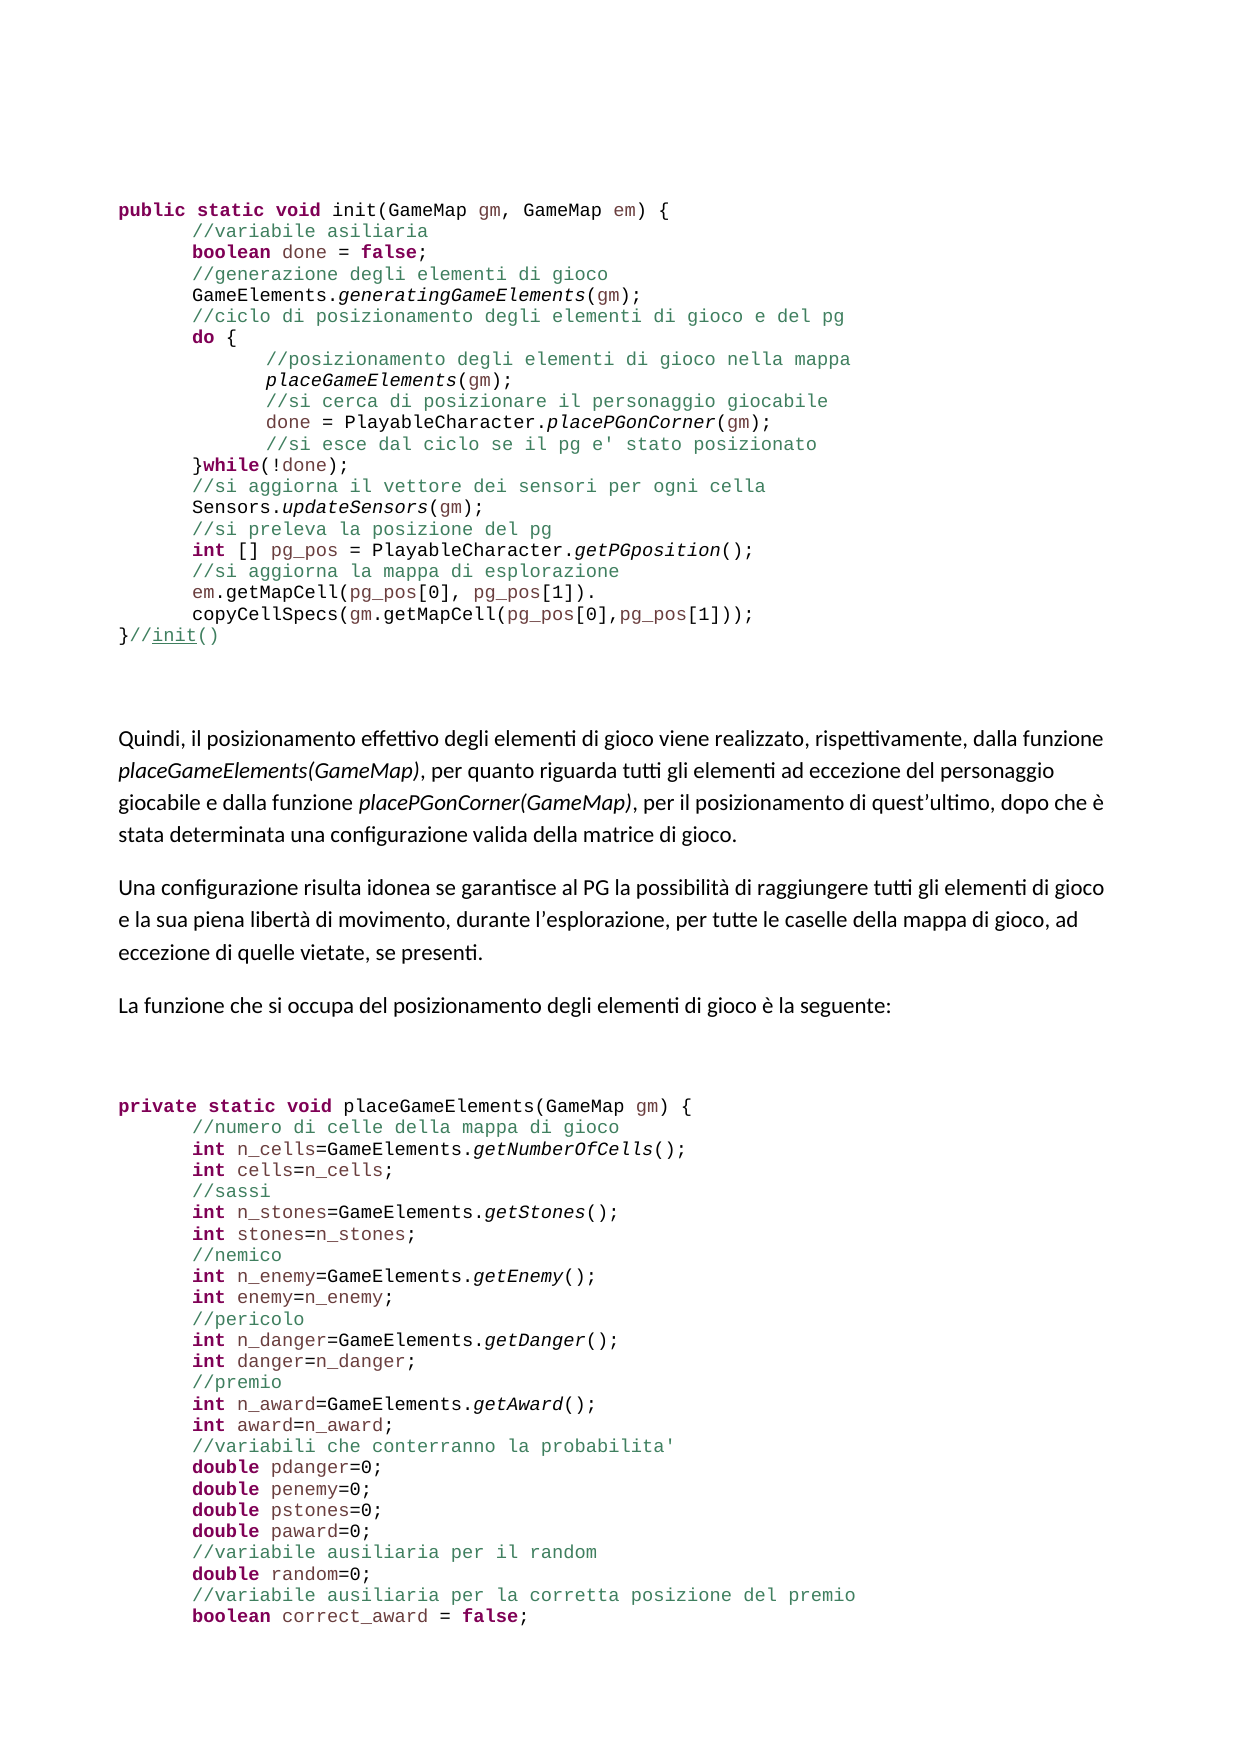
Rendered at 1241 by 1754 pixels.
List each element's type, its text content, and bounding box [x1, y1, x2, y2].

text int n_enemy=GameElements.getEnemy(); [118, 1267, 1122, 1288]
text public static void init(GameMap gm, GameMap em) { [118, 201, 1122, 222]
text double paward=0; [118, 1522, 1122, 1543]
text int award=n_award; [118, 1416, 1122, 1437]
text double penemy=0; [118, 1479, 1122, 1501]
text private static void placeGameElements(GameMap gm) { [118, 1097, 1122, 1118]
text //posizionamento degli elementi di gioco nella mappa [118, 349, 1122, 371]
text //variabili che conterranno la probabilita' [118, 1437, 1122, 1458]
text int n_stones=GameElements.getStones(); [118, 1203, 1122, 1224]
text }while(!done); [118, 456, 1122, 477]
text //si esce dal ciclo se il pg e' stato posizionato [118, 434, 1122, 456]
text }//init() [118, 626, 1122, 647]
text int danger=n_danger; [118, 1352, 1122, 1373]
text //numero di celle della mappa di gioco [118, 1118, 1122, 1139]
text double pdanger=0; [118, 1458, 1122, 1479]
text //sassi [118, 1182, 1122, 1203]
text boolean correct_award = false; [118, 1607, 1122, 1628]
text int n_award=GameElements.getAward(); [118, 1394, 1122, 1416]
text em.getMapCell(pg_pos[0], pg_pos[1]). [118, 583, 1122, 604]
text copyCellSpecs(gm.getMapCell(pg_pos[0],pg_pos[1])); [118, 604, 1122, 626]
text //variabile ausiliaria per la corretta posizione del premio [118, 1586, 1122, 1607]
text int cells=n_cells; [118, 1161, 1122, 1182]
text //nemico [118, 1246, 1122, 1267]
text int stones=n_stones; [118, 1224, 1122, 1246]
text La funzione che si occupa del posizionamento degli elementi di gioco è la seguente: [118, 991, 1122, 1019]
text //ciclo di posizionamento degli elementi di gioco e del pg [118, 307, 1122, 328]
text //si cerca di posizionare il personaggio giocabile [118, 392, 1122, 413]
text //pericolo [118, 1309, 1122, 1331]
text Quindi, il posizionamento effettivo degli elementi di gioco viene realizzato, rispettivamente, dalla funzione placeGameElements(GameMap), per quanto riguarda tutti gli elementi ad eccezione del personaggio giocabile e dalla funzione placePGonCorner(GameMap), per il posizionamento di quest’ultimo, dopo che è stata determinata una configurazione valida della matrice di gioco. [118, 724, 1122, 848]
text //si aggiorna la mappa di esplorazione [118, 562, 1122, 583]
text int [] pg_pos = PlayableCharacter.getPGposition(); [118, 541, 1122, 562]
text int enemy=n_enemy; [118, 1288, 1122, 1309]
text Sensors.updateSensors(gm); [118, 498, 1122, 519]
text double pstones=0; [118, 1501, 1122, 1522]
text boolean done = false; [118, 243, 1122, 264]
text GameElements.generatingGameElements(gm); [118, 286, 1122, 307]
text //variabile ausiliaria per il random [118, 1543, 1122, 1564]
text //premio [118, 1373, 1122, 1394]
text //si aggiorna il vettore dei sensori per ogni cella [118, 477, 1122, 498]
text int n_cells=GameElements.getNumberOfCells(); [118, 1139, 1122, 1161]
text done = PlayableCharacter.placePGonCorner(gm); [118, 413, 1122, 434]
text Una configurazione risulta idonea se garantisce al PG la possibilità di raggiungere tutti gli elementi di gioco e la sua piena libertà di movimento, durante l’esplorazione, per tutte le caselle della mappa di gioco, ad eccezione di quelle vietate, se presenti. [118, 873, 1122, 966]
text double random=0; [118, 1564, 1122, 1586]
text int n_danger=GameElements.getDanger(); [118, 1331, 1122, 1352]
text //generazione degli elementi di gioco [118, 264, 1122, 286]
text placeGameElements(gm); [118, 371, 1122, 392]
text //si preleva la posizione del pg [118, 519, 1122, 541]
text //variabile asiliaria [118, 222, 1122, 243]
text do { [118, 328, 1122, 349]
